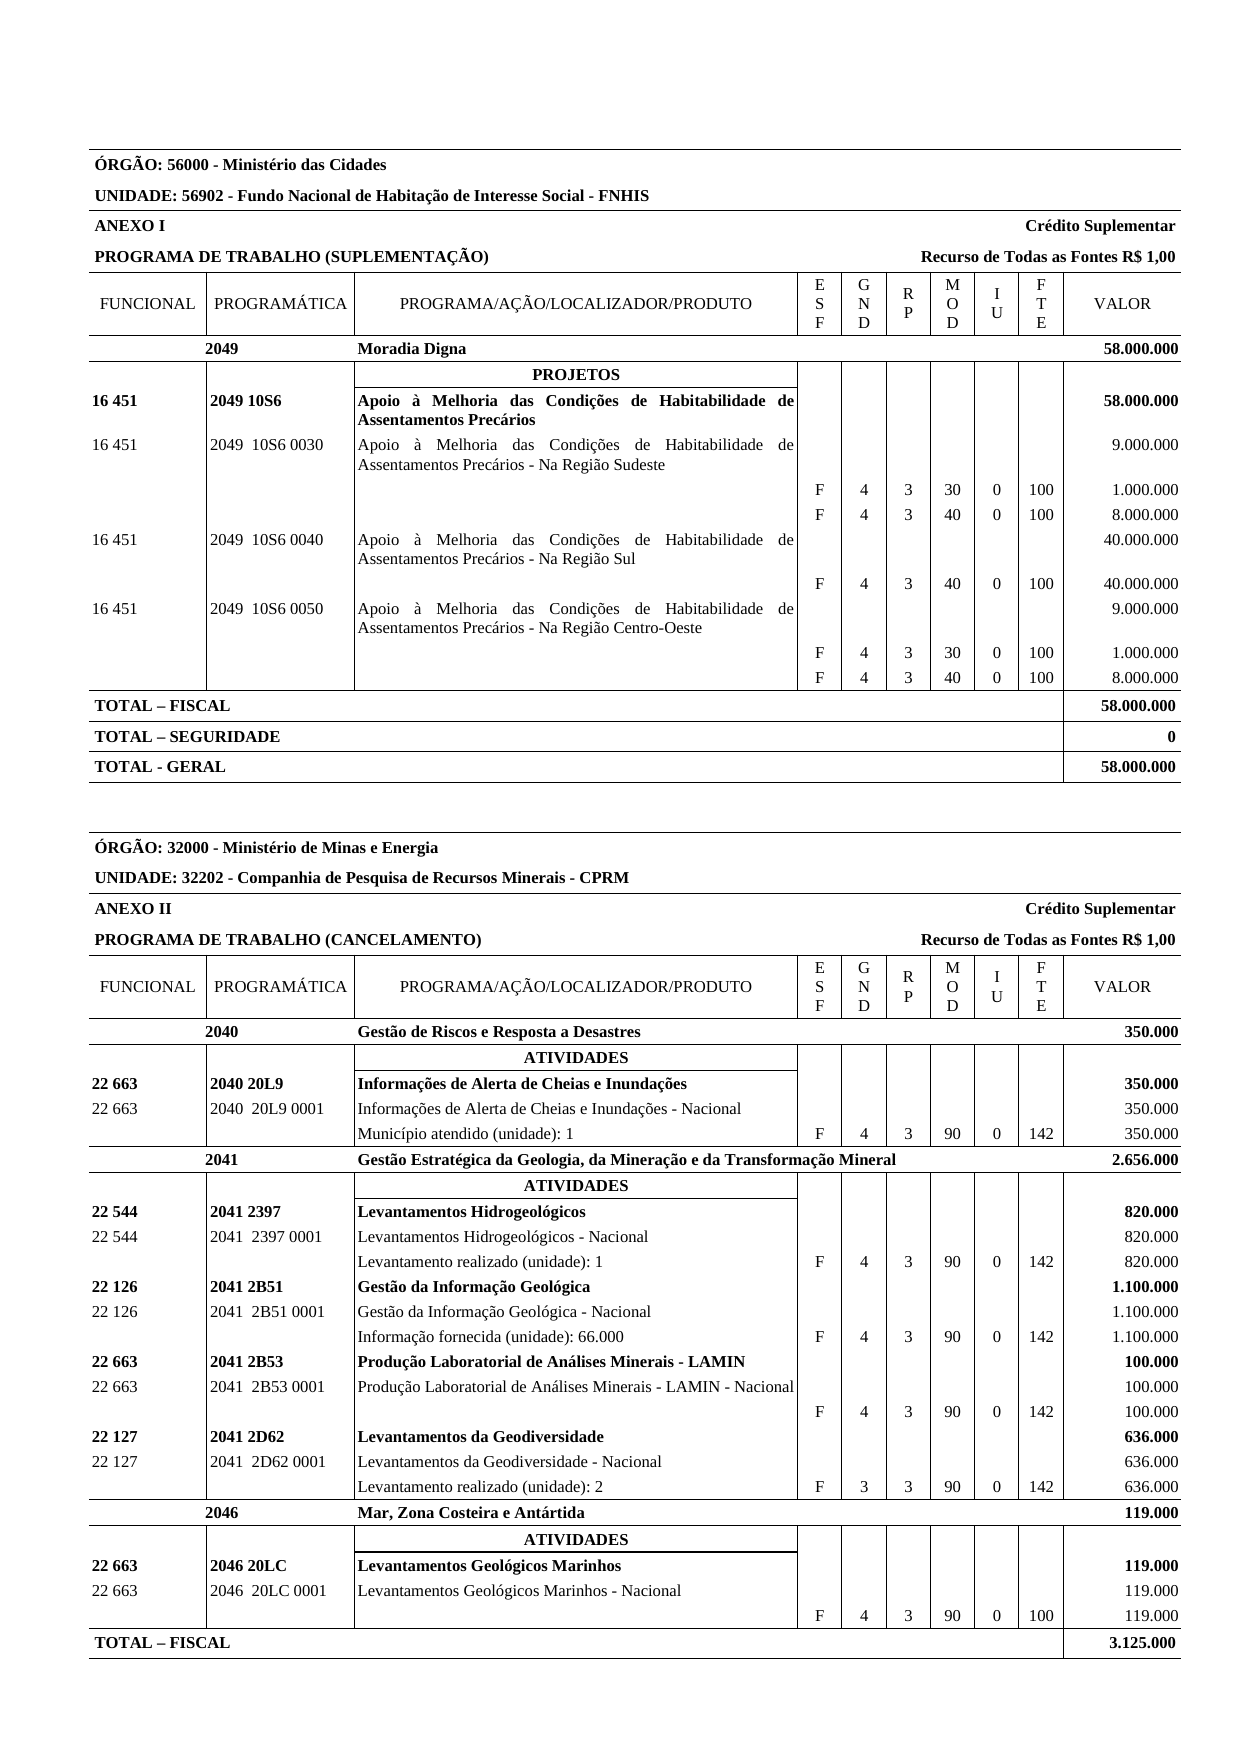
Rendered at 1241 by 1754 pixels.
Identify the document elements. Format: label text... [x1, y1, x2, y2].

table_cell 4 [842, 1603, 886, 1627]
table_cell PROGRAMA DE TRABALHO (SUPLEMENTAÇÃO) [89, 241, 797, 272]
table_cell 22 663 [89, 1551, 206, 1577]
table_cell [1064, 362, 1181, 387]
table_cell G N D [842, 956, 886, 1018]
table_cell [1064, 1173, 1181, 1198]
table_cell [887, 1224, 930, 1249]
table_cell 0 [975, 476, 1018, 501]
table_cell 22 663 [89, 1096, 206, 1121]
table_cell [842, 387, 886, 432]
table_cell 2041 2B53 [207, 1349, 354, 1374]
table_cell 2040 20L9 0001 [207, 1096, 354, 1121]
table_cell [89, 783, 1063, 832]
table_cell [975, 596, 1018, 640]
table_cell Município atendido (unidade): 1 [355, 1121, 797, 1146]
table_cell 4 [842, 501, 886, 526]
table_cell [207, 640, 354, 665]
table_cell [207, 1045, 354, 1070]
table_cell [842, 1299, 886, 1324]
table_cell 820.000 [1064, 1249, 1181, 1274]
table_cell 2041 2D62 0001 [207, 1449, 354, 1474]
table_cell [89, 665, 206, 690]
table_cell 4 [842, 665, 886, 690]
table_cell 142 [1019, 1324, 1063, 1349]
table_cell [207, 665, 354, 690]
table_cell [798, 1526, 841, 1551]
table_cell VALOR [1064, 956, 1181, 1018]
table_cell 16 451 [89, 596, 206, 640]
table_cell 119.000 [1064, 1578, 1181, 1602]
table_cell [1019, 1045, 1063, 1070]
table_cell [975, 1198, 1018, 1224]
table_cell 3 [887, 1399, 930, 1424]
table_cell 3 [887, 640, 930, 665]
table_cell 8.000.000 [1064, 665, 1181, 690]
table_cell [975, 1374, 1018, 1399]
table_cell F [798, 1249, 841, 1274]
table_cell 58.000.000 [1064, 752, 1181, 782]
table_cell [842, 1349, 886, 1374]
table_cell 100 [1019, 1603, 1063, 1627]
table_cell 350.000 [1064, 1096, 1181, 1121]
table_cell [931, 1198, 974, 1224]
table_cell [798, 1198, 841, 1224]
table_cell [887, 1299, 930, 1324]
table_cell 0 [975, 571, 1018, 596]
table_cell [798, 1224, 841, 1249]
table_cell TOTAL – SEGURIDADE [89, 722, 1063, 751]
table_cell [1019, 1299, 1063, 1324]
table_cell 16 451 [89, 387, 206, 432]
table_cell 4 [842, 640, 886, 665]
table_cell 2040 20L9 [207, 1070, 354, 1096]
table_cell 2040 [89, 1019, 354, 1044]
table_cell [931, 1349, 974, 1374]
table_cell [887, 1449, 930, 1474]
table_cell Gestão da Informação Geológica [355, 1274, 797, 1299]
table_cell UNIDADE: 32202 - Companhia de Pesquisa de Recursos Minerais - CPRM [89, 863, 797, 893]
table_cell 30 [931, 640, 974, 665]
table_cell [1064, 1045, 1181, 1070]
table_cell [931, 1551, 974, 1577]
table_cell [207, 1324, 354, 1349]
table_cell [355, 1399, 797, 1424]
table_cell 22 663 [89, 1578, 206, 1602]
table_cell G N D [842, 273, 886, 335]
table_cell [931, 1173, 974, 1198]
table_cell [842, 1274, 886, 1299]
table_cell Atividades [355, 1173, 797, 1198]
table_cell Atividades [355, 1526, 797, 1551]
table_cell 2049 10S6 0040 [207, 526, 354, 571]
table_cell [1019, 526, 1063, 571]
table_cell [887, 596, 930, 640]
table_cell [975, 526, 1018, 571]
table_cell 90 [931, 1474, 974, 1499]
table_cell [355, 571, 797, 596]
table_cell [975, 1349, 1018, 1374]
table_cell 58.000.000 [1064, 691, 1181, 721]
table_cell [1019, 1349, 1063, 1374]
table_cell [207, 1173, 354, 1198]
table_cell ANEXO I [89, 211, 797, 241]
table_cell [798, 1449, 841, 1474]
table_cell [975, 1551, 1018, 1577]
table_cell F [798, 1399, 841, 1424]
table_cell 100.000 [1064, 1374, 1181, 1399]
table_cell 3 [842, 1474, 886, 1499]
table_cell [207, 1121, 354, 1146]
table_cell [355, 476, 797, 501]
table_cell UNIDADE: 56902 - Fundo Nacional de Habitação de Interesse Social - FNHIS [89, 180, 797, 210]
table_cell [887, 432, 930, 476]
table_cell 3 [887, 1474, 930, 1499]
table_cell 4 [842, 476, 886, 501]
table_cell ÓRGÃO: 56000 - Ministério das Cidades [89, 150, 1181, 179]
table_cell [89, 1173, 206, 1198]
table_cell [1019, 1526, 1063, 1551]
table_cell Levantamentos Geológicos Marinhos [355, 1553, 797, 1577]
table_cell Informações de Alerta de Cheias e Inundações [355, 1071, 797, 1096]
table_cell 119.000 [1064, 1603, 1181, 1627]
table_cell [931, 596, 974, 640]
table_cell M O D [931, 956, 974, 1018]
table_cell F [798, 1474, 841, 1499]
table_cell 636.000 [1064, 1474, 1181, 1499]
table_cell [887, 1096, 930, 1121]
table_cell [207, 1399, 354, 1424]
table_cell [1019, 596, 1063, 640]
table_cell 2049 10S6 0030 [207, 432, 354, 476]
table_cell 3.125.000 [1064, 1629, 1181, 1658]
table_cell I U [975, 956, 1018, 1018]
table_cell Informações de Alerta de Cheias e Inundações - Nacional [355, 1096, 797, 1121]
table_cell TOTAL – FISCAL [89, 1629, 1063, 1658]
table_cell 142 [1019, 1121, 1063, 1146]
table_cell 3 [887, 476, 930, 501]
table_cell R P [887, 956, 930, 1018]
table_cell [842, 1224, 886, 1249]
table_cell 636.000 [1064, 1449, 1181, 1474]
table_cell 100 [1019, 640, 1063, 665]
table_cell 40.000.000 [1064, 571, 1181, 596]
table_cell 16 451 [89, 526, 206, 571]
table_cell 350.000 [1064, 1070, 1181, 1096]
table_cell 1.100.000 [1064, 1274, 1181, 1299]
table_cell [355, 1603, 797, 1627]
table_cell 2049 10S6 0050 [207, 596, 354, 640]
table_cell 58.000.000 [1063, 336, 1181, 361]
table_cell [931, 1374, 974, 1399]
table_cell [1019, 1096, 1063, 1121]
table_cell 22 126 [89, 1274, 206, 1299]
table_cell 820.000 [1064, 1198, 1181, 1224]
table_cell VALOR [1064, 273, 1181, 335]
table_cell [1019, 362, 1063, 387]
table_cell PROGRAMA/AÇÃO/LOCALIZADOR/PRODUTO [355, 273, 797, 335]
table_cell [887, 362, 930, 387]
table_cell [1019, 1424, 1063, 1449]
table_cell 22 544 [89, 1224, 206, 1249]
table_cell [89, 1603, 206, 1627]
table_cell [355, 640, 797, 665]
table_cell [207, 501, 354, 526]
table_cell [1019, 387, 1063, 432]
table_cell [207, 1249, 354, 1274]
table_cell [1019, 1374, 1063, 1399]
table_cell 4 [842, 571, 886, 596]
table_cell [975, 362, 1018, 387]
table_cell 22 663 [89, 1070, 206, 1096]
table_cell [798, 1349, 841, 1374]
table_cell F T E [1019, 956, 1063, 1018]
table_cell [931, 387, 974, 432]
table_cell Produção Laboratorial de Análises Minerais - LAMIN - Nacional [355, 1374, 797, 1399]
table_cell ÓRGÃO: 32000 - Ministério de Minas e Energia [89, 833, 1181, 863]
table_cell [798, 596, 841, 640]
table_cell [887, 1526, 930, 1551]
table_cell [975, 1449, 1018, 1474]
table_cell 100 [1019, 571, 1063, 596]
table_cell [842, 432, 886, 476]
table_cell E S F [798, 956, 841, 1018]
table_cell [887, 1551, 930, 1577]
table_cell [1019, 1449, 1063, 1474]
table_cell [798, 1578, 841, 1602]
table_cell F [798, 665, 841, 690]
table_cell [1019, 1198, 1063, 1224]
table_cell 142 [1019, 1474, 1063, 1499]
table_cell [1064, 1526, 1181, 1551]
table_cell 3 [887, 1249, 930, 1274]
table_cell 40 [931, 571, 974, 596]
table_cell [1063, 118, 1181, 149]
table_cell [975, 1173, 1018, 1198]
table_cell 3 [887, 665, 930, 690]
table_cell [207, 571, 354, 596]
table_cell 2046 20LC 0001 [207, 1578, 354, 1602]
table_cell [207, 1526, 354, 1551]
table_cell Levantamentos Hidrogeológicos - Nacional [355, 1224, 797, 1249]
table_cell 2049 [89, 336, 354, 361]
table_cell 2041 2B51 0001 [207, 1299, 354, 1324]
table_cell 58.000.000 [1064, 387, 1181, 432]
table_cell [931, 1578, 974, 1602]
table_cell F T E [1019, 273, 1063, 335]
table_cell [798, 362, 841, 387]
table_cell 40 [931, 665, 974, 690]
table_cell [975, 1274, 1018, 1299]
table_cell 2041 2D62 [207, 1424, 354, 1449]
table_cell [842, 1198, 886, 1224]
table_cell [89, 640, 206, 665]
table_cell [89, 1121, 206, 1146]
table_cell Levantamentos da Geodiversidade - Nacional [355, 1449, 797, 1474]
table_cell M O D [931, 273, 974, 335]
table_cell 2041 2397 0001 [207, 1224, 354, 1249]
table_cell 3 [887, 1121, 930, 1146]
table_cell F [798, 1603, 841, 1627]
table_cell 119.000 [1064, 1551, 1181, 1577]
table_cell 90 [931, 1249, 974, 1274]
table_cell [1019, 1224, 1063, 1249]
table_cell [887, 526, 930, 571]
table_cell 3 [887, 1324, 930, 1349]
table_cell 4 [842, 1324, 886, 1349]
table_cell [931, 1526, 974, 1551]
table_cell [887, 387, 930, 432]
table_cell [89, 1474, 206, 1499]
table_cell 2041 2B51 [207, 1274, 354, 1299]
table_cell [1019, 1578, 1063, 1602]
table_cell FUNCIONAL [89, 273, 206, 335]
table_cell [798, 432, 841, 476]
table_cell 0 [975, 1249, 1018, 1274]
table_cell [89, 362, 206, 387]
table_cell 1.100.000 [1064, 1299, 1181, 1324]
table_cell [931, 1299, 974, 1324]
table_cell 0 [975, 1324, 1018, 1349]
table_cell 100.000 [1064, 1399, 1181, 1424]
table_cell Atividades [355, 1045, 797, 1070]
table_cell I U [975, 273, 1018, 335]
table_cell [887, 1070, 930, 1096]
table_cell 2041 2397 [207, 1198, 354, 1224]
table_cell PROGRAMA/AÇÃO/LOCALIZADOR/PRODUTO [355, 956, 797, 1018]
table_cell Moradia Digna [355, 336, 1063, 361]
table_cell [207, 476, 354, 501]
table_cell 0 [975, 1474, 1018, 1499]
table_cell Mar, Zona Costeira e Antártida [355, 1500, 1063, 1525]
table_cell 350.000 [1064, 1121, 1181, 1146]
table_cell 0 [975, 1603, 1018, 1627]
table_cell [931, 432, 974, 476]
table_cell 90 [931, 1324, 974, 1349]
table_cell [207, 1474, 354, 1499]
table_cell 22 127 [89, 1424, 206, 1449]
table_cell 3 [887, 501, 930, 526]
table_cell [931, 362, 974, 387]
table_cell 9.000.000 [1064, 596, 1181, 640]
table_cell [842, 1578, 886, 1602]
table_cell 1.000.000 [1064, 640, 1181, 665]
table_cell [1019, 432, 1063, 476]
table_cell [89, 501, 206, 526]
table_cell 0 [1064, 722, 1181, 751]
table_cell TOTAL – FISCAL [89, 691, 1063, 721]
table_cell 90 [931, 1121, 974, 1146]
table_cell E S F [798, 273, 841, 335]
table_cell Crédito Suplementar [798, 894, 1181, 924]
table_cell [207, 1603, 354, 1627]
table_cell [798, 1424, 841, 1449]
table_cell F [798, 1121, 841, 1146]
table_cell [1019, 1173, 1063, 1198]
table_cell FUNCIONAL [89, 956, 206, 1018]
table_cell [975, 1224, 1018, 1249]
table_cell Gestão de Riscos e Resposta a Desastres [355, 1019, 1063, 1044]
table_cell [931, 526, 974, 571]
table_cell [975, 1096, 1018, 1121]
table_cell Apoio à Melhoria das Condições de Habitabilidade de Assentamentos Precários [355, 388, 797, 432]
table_cell [798, 1299, 841, 1324]
table_cell [931, 1045, 974, 1070]
table_cell [842, 1374, 886, 1399]
table_cell Apoio à Melhoria das Condições de Habitabilidade de Assentamentos Precários - Na Região Sul [355, 526, 797, 571]
table_cell 90 [931, 1399, 974, 1424]
table_cell 40.000.000 [1064, 526, 1181, 571]
table_cell [887, 1274, 930, 1299]
table_cell [798, 1173, 841, 1198]
table_cell [975, 1424, 1018, 1449]
table_cell 8.000.000 [1064, 501, 1181, 526]
table_cell [89, 1399, 206, 1424]
table_cell Levantamentos Geológicos Marinhos - Nacional [355, 1578, 797, 1602]
table_cell [842, 362, 886, 387]
table_cell [89, 1526, 206, 1551]
table_cell [355, 665, 797, 690]
table_cell [842, 1424, 886, 1449]
table_cell Gestão da Informação Geológica - Nacional [355, 1299, 797, 1324]
table_cell [842, 1173, 886, 1198]
table_cell F [798, 571, 841, 596]
table_cell [89, 118, 1063, 149]
table_cell 0 [975, 665, 1018, 690]
table_cell 100 [1019, 501, 1063, 526]
table_cell 1.100.000 [1064, 1324, 1181, 1349]
table_cell [798, 1096, 841, 1121]
table_cell 2046 [89, 1500, 354, 1525]
table_cell Gestão Estratégica da Geologia, da Mineração e da Transformação Mineral [355, 1147, 1063, 1172]
table_cell Apoio à Melhoria das Condições de Habitabilidade de Assentamentos Precários - Na Região Sudeste [355, 432, 797, 476]
table_cell Levantamento realizado (unidade): 1 [355, 1249, 797, 1274]
table_cell [89, 571, 206, 596]
table_cell [887, 1578, 930, 1602]
table_cell 22 544 [89, 1198, 206, 1224]
table_cell 3 [887, 1603, 930, 1627]
table_cell 100 [1019, 476, 1063, 501]
table_cell [207, 362, 354, 387]
table_cell 0 [975, 501, 1018, 526]
table_cell [89, 1045, 206, 1070]
table_cell ANEXO II [89, 894, 797, 924]
table_cell 4 [842, 1249, 886, 1274]
table_cell [842, 1045, 886, 1070]
table_cell TOTAL - GERAL [89, 752, 1063, 782]
table_cell [89, 1324, 206, 1349]
table_cell [842, 526, 886, 571]
table_cell F [798, 1324, 841, 1349]
table_cell [975, 1578, 1018, 1602]
table_cell [931, 1424, 974, 1449]
table_cell [887, 1349, 930, 1374]
table_cell 1.000.000 [1064, 476, 1181, 501]
table_cell 40 [931, 501, 974, 526]
table_cell R P [887, 273, 930, 335]
table_cell 119.000 [1063, 1500, 1181, 1525]
table_cell [798, 1551, 841, 1577]
table_cell 100.000 [1064, 1349, 1181, 1374]
table_cell 9.000.000 [1064, 432, 1181, 476]
table_cell [931, 1070, 974, 1096]
table_cell [1063, 783, 1181, 832]
table_cell 142 [1019, 1249, 1063, 1274]
table_cell [975, 1070, 1018, 1096]
table_cell F [798, 640, 841, 665]
table_cell 4 [842, 1121, 886, 1146]
table_cell [887, 1374, 930, 1399]
table_cell [1019, 1274, 1063, 1299]
table_cell F [798, 476, 841, 501]
table_cell [975, 387, 1018, 432]
table_cell [798, 863, 1181, 893]
table_cell PROGRAMÁTICA [207, 273, 354, 335]
table_cell 16 451 [89, 432, 206, 476]
table_cell 22 663 [89, 1349, 206, 1374]
table_cell Recurso de Todas as Fontes R$ 1,00 [798, 924, 1181, 954]
table_cell 0 [975, 1399, 1018, 1424]
table_cell [842, 1070, 886, 1096]
table_cell [89, 476, 206, 501]
table_cell 90 [931, 1603, 974, 1627]
table_cell [887, 1173, 930, 1198]
table_cell 636.000 [1064, 1424, 1181, 1449]
table_cell [798, 526, 841, 571]
table_cell Levantamento realizado (unidade): 2 [355, 1474, 797, 1499]
table_cell Projetos [355, 362, 797, 387]
table_cell 142 [1019, 1399, 1063, 1424]
table_cell [975, 1526, 1018, 1551]
table_cell 2041 2B53 0001 [207, 1374, 354, 1399]
table_cell F [798, 501, 841, 526]
table_cell 2046 20LC [207, 1551, 354, 1577]
table_cell [842, 1526, 886, 1551]
table_cell PROGRAMÁTICA [207, 956, 354, 1018]
table_cell [931, 1449, 974, 1474]
table_cell [887, 1198, 930, 1224]
table_cell 820.000 [1064, 1224, 1181, 1249]
table_cell Apoio à Melhoria das Condições de Habitabilidade de Assentamentos Precários - Na Região Centro-Oeste [355, 596, 797, 640]
table_cell 22 663 [89, 1374, 206, 1399]
table_cell [1019, 1551, 1063, 1577]
table_cell [887, 1424, 930, 1449]
table_cell [798, 1374, 841, 1399]
table_cell Recurso de Todas as Fontes R$ 1,00 [798, 241, 1181, 272]
table_cell [842, 1096, 886, 1121]
table_cell [842, 1449, 886, 1474]
table_cell 2041 [89, 1147, 354, 1172]
table_cell [842, 1551, 886, 1577]
table_cell [355, 501, 797, 526]
table_cell 2.656.000 [1063, 1147, 1181, 1172]
table_cell [89, 1249, 206, 1274]
table_cell 30 [931, 476, 974, 501]
table_cell 22 127 [89, 1449, 206, 1474]
table_cell 0 [975, 1121, 1018, 1146]
table_cell 0 [975, 640, 1018, 665]
table_cell 3 [887, 571, 930, 596]
table_cell 4 [842, 1399, 886, 1424]
table_cell Levantamentos da Geodiversidade [355, 1424, 797, 1449]
table_cell [798, 1070, 841, 1096]
table_cell Levantamentos Hidrogeológicos [355, 1199, 797, 1224]
table_cell 2049 10S6 [207, 387, 354, 432]
table_cell [1019, 1070, 1063, 1096]
table_cell [975, 1299, 1018, 1324]
table_cell [887, 1045, 930, 1070]
table_cell PROGRAMA DE TRABALHO (CANCELAMENTO) [89, 924, 797, 954]
table_cell [798, 180, 1181, 210]
table_cell Informação fornecida (unidade): 66.000 [355, 1324, 797, 1349]
table_cell Produção Laboratorial de Análises Minerais - LAMIN [355, 1349, 797, 1374]
table_cell [931, 1096, 974, 1121]
table_cell 22 126 [89, 1299, 206, 1324]
table_cell Crédito Suplementar [798, 211, 1181, 241]
table_cell [842, 596, 886, 640]
table_cell [931, 1274, 974, 1299]
table_cell 100 [1019, 665, 1063, 690]
table_cell [975, 1045, 1018, 1070]
table_cell [798, 1045, 841, 1070]
table_cell [798, 387, 841, 432]
table_cell [931, 1224, 974, 1249]
table_cell [975, 432, 1018, 476]
table_cell 350.000 [1063, 1019, 1181, 1044]
table_cell [798, 1274, 841, 1299]
